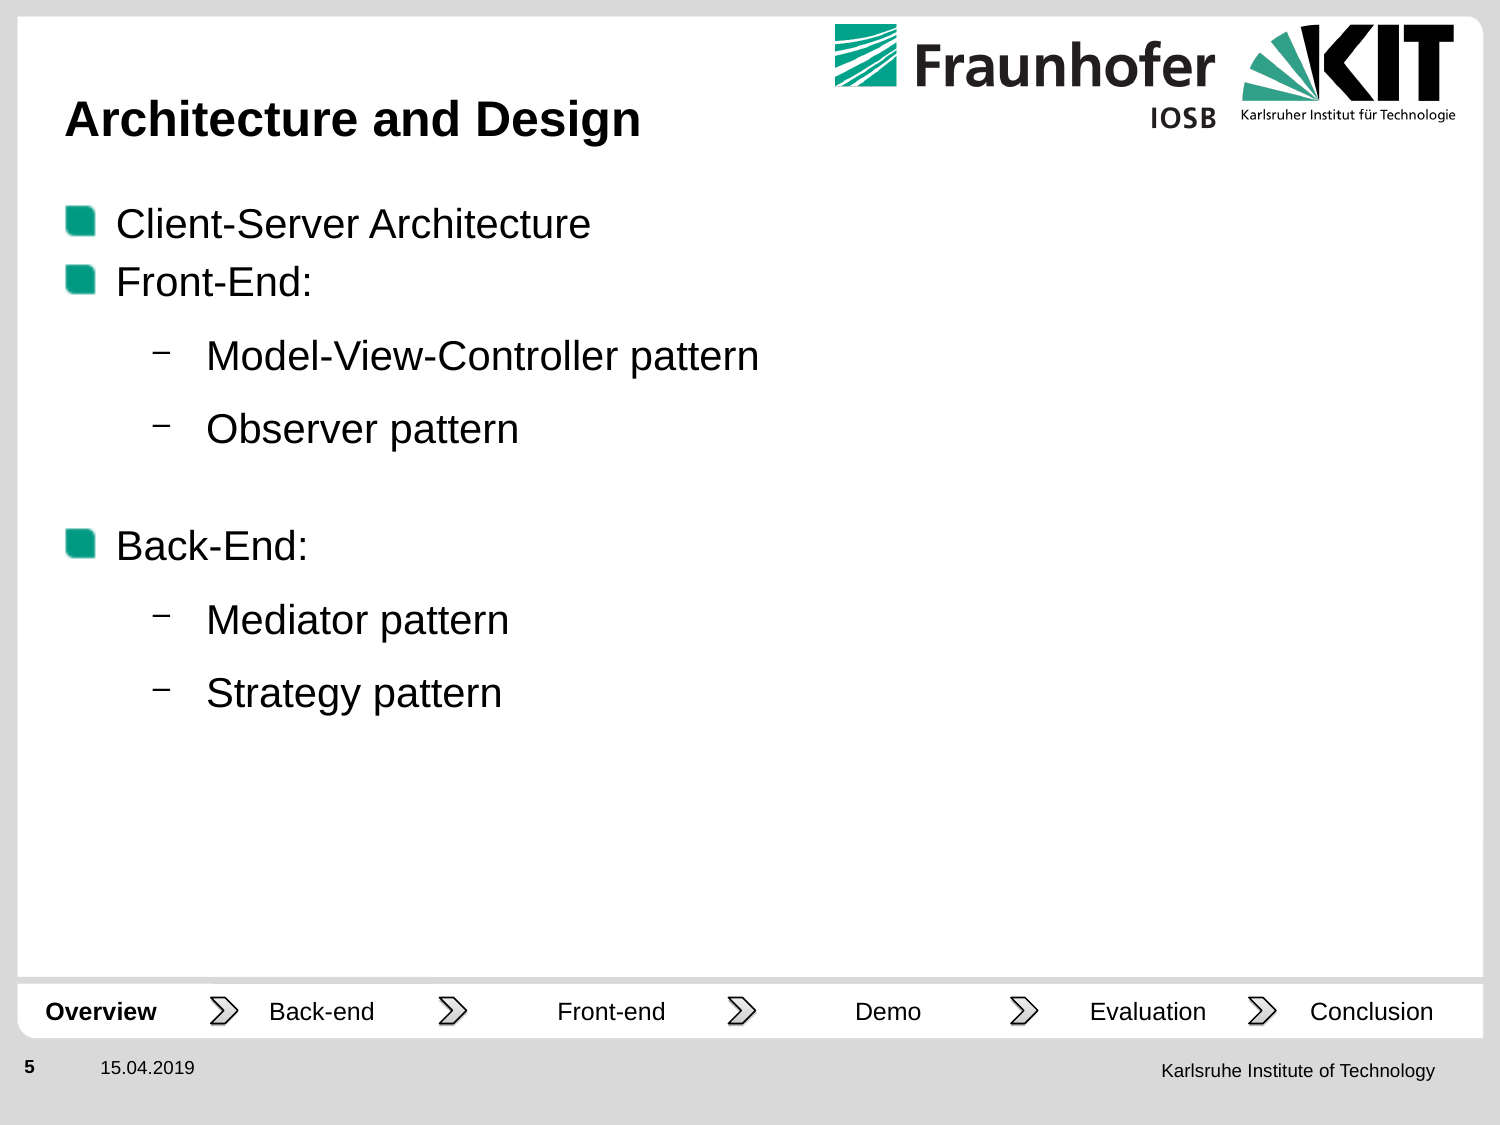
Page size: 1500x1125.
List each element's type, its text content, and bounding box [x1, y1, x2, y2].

text_box 15.04.2019 [100, 1055, 272, 1115]
text_box Front-end [542, 987, 682, 1033]
title Architecture and Design [64, 54, 1198, 147]
text_box [210, 997, 238, 1024]
text_box [439, 997, 467, 1024]
text_box [1010, 997, 1038, 1024]
picture [0, 0, 1500, 1125]
text_box Conclusion [1295, 987, 1500, 1033]
text_box [728, 997, 756, 1024]
text_box [1248, 997, 1277, 1024]
text_box Demo [840, 987, 937, 1033]
text_box Back-end [254, 987, 418, 1033]
text_box Evaluation [1075, 987, 1222, 1033]
text_box Overview [30, 987, 194, 1033]
list Client-Server Architecture Front-End: Model-View-Controller pattern Observer pattern Back-End: Mediator pattern Strategy pattern [64, 196, 1436, 966]
